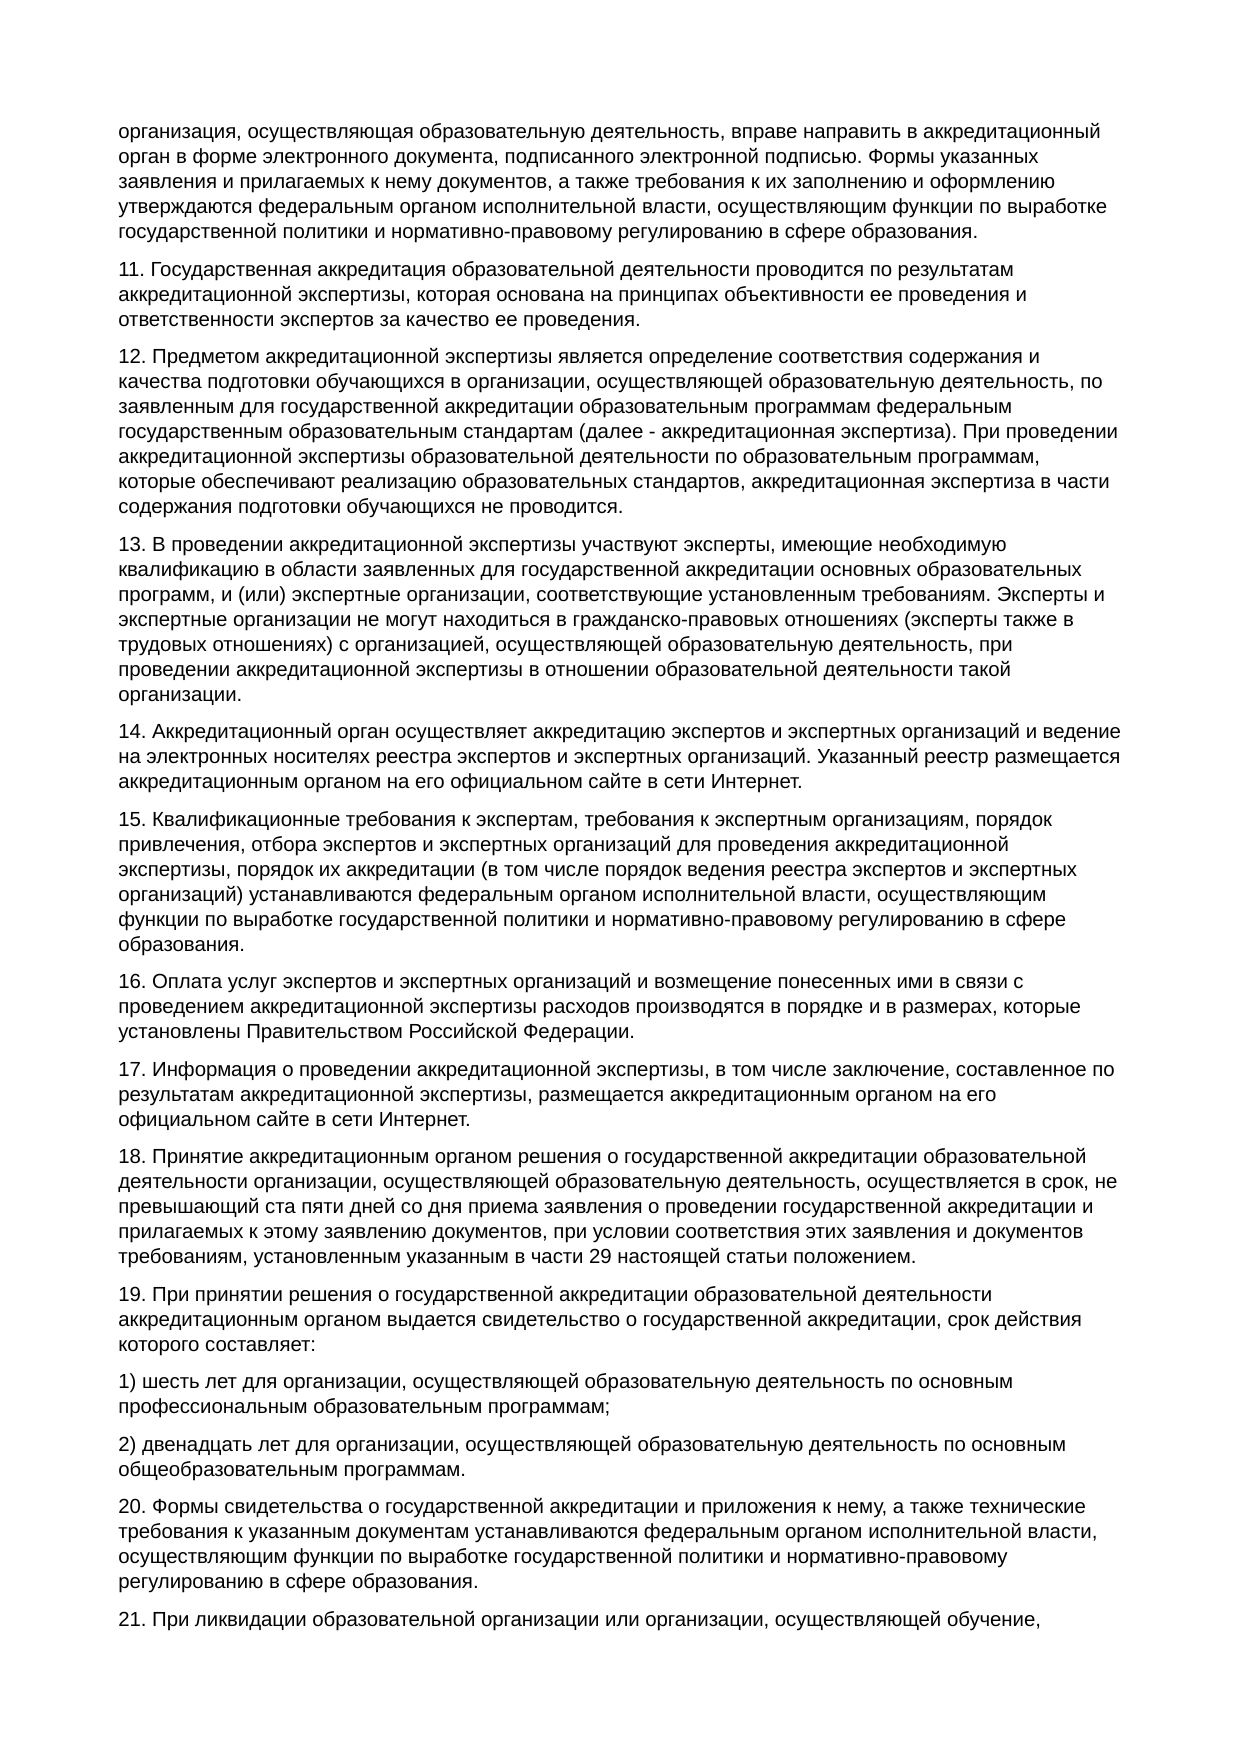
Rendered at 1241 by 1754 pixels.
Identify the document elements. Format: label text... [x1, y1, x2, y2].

text 12. Предметом аккредитационной экспертизы является определение соответствия содержания и качества подготовки обучающихся в организации, осуществляющей образовательную деятельность, по заявленным для государственной аккредитации образовательным программам федеральным государственным образовательным стандартам (далее - аккредитационная экспертиза). При проведении аккредитационной экспертизы образовательной деятельности по образовательным программам, которые обеспечивают реализацию образовательных стандартов, аккредитационная экспертиза в части содержания подготовки обучающихся не проводится. [118, 343, 1122, 518]
text 14. Аккредитационный орган осуществляет аккредитацию экспертов и экспертных организаций и ведение на электронных носителях реестра экспертов и экспертных организаций. Указанный реестр размещается аккредитационным органом на его официальном сайте в сети Интернет. [118, 718, 1122, 793]
text 21. При ликвидации образовательной организации или организации, осуществляющей обучение, [118, 1606, 1122, 1631]
text 18. Принятие аккредитационным органом решения о государственной аккредитации образовательной деятельности организации, осуществляющей образовательную деятельность, осуществляется в срок, не превышающий ста пяти дней со дня приема заявления о проведении государственной аккредитации и прилагаемых к этому заявлению документов, при условии соответствия этих заявления и документов требованиям, установленным указанным в части 29 настоящей статьи положением. [118, 1143, 1122, 1268]
text 2) двенадцать лет для организации, осуществляющей образовательную деятельность по основным общеобразовательным программам. [118, 1431, 1122, 1481]
text 17. Информация о проведении аккредитационной экспертизы, в том числе заключение, составленное по результатам аккредитационной экспертизы, размещается аккредитационным органом на его официальном сайте в сети Интернет. [118, 1056, 1122, 1131]
text 19. При принятии решения о государственной аккредитации образовательной деятельности аккредитационным органом выдается свидетельство о государственной аккредитации, срок действия которого составляет: [118, 1281, 1122, 1356]
text организация, осуществляющая образовательную деятельность, вправе направить в аккредитационный орган в форме электронного документа, подписанного электронной подписью. Формы указанных заявления и прилагаемых к нему документов, а также требования к их заполнению и оформлению утверждаются федеральным органом исполнительной власти, осуществляющим функции по выработке государственной политики и нормативно-правовому регулированию в сфере образования. [118, 118, 1122, 243]
text 1) шесть лет для организации, осуществляющей образовательную деятельность по основным профессиональным образовательным программам; [118, 1368, 1122, 1418]
text 16. Оплата услуг экспертов и экспертных организаций и возмещение понесенных ими в связи с проведением аккредитационной экспертизы расходов производятся в порядке и в размерах, которые установлены Правительством Российской Федерации. [118, 968, 1122, 1043]
text 13. В проведении аккредитационной экспертизы участвуют эксперты, имеющие необходимую квалификацию в области заявленных для государственной аккредитации основных образовательных программ, и (или) экспертные организации, соответствующие установленным требованиям. Эксперты и экспертные организации не могут находиться в гражданско-правовых отношениях (эксперты также в трудовых отношениях) с организацией, осуществляющей образовательную деятельность, при проведении аккредитационной экспертизы в отношении образовательной деятельности такой организации. [118, 531, 1122, 706]
text 11. Государственная аккредитация образовательной деятельности проводится по результатам аккредитационной экспертизы, которая основана на принципах объективности ее проведения и ответственности экспертов за качество ее проведения. [118, 256, 1122, 331]
text 15. Квалификационные требования к экспертам, требования к экспертным организациям, порядок привлечения, отбора экспертов и экспертных организаций для проведения аккредитационной экспертизы, порядок их аккредитации (в том числе порядок ведения реестра экспертов и экспертных организаций) устанавливаются федеральным органом исполнительной власти, осуществляющим функции по выработке государственной политики и нормативно-правовому регулированию в сфере образования. [118, 806, 1122, 956]
text 20. Формы свидетельства о государственной аккредитации и приложения к нему, а также технические требования к указанным документам устанавливаются федеральным органом исполнительной власти, осуществляющим функции по выработке государственной политики и нормативно-правовому регулированию в сфере образования. [118, 1493, 1122, 1593]
